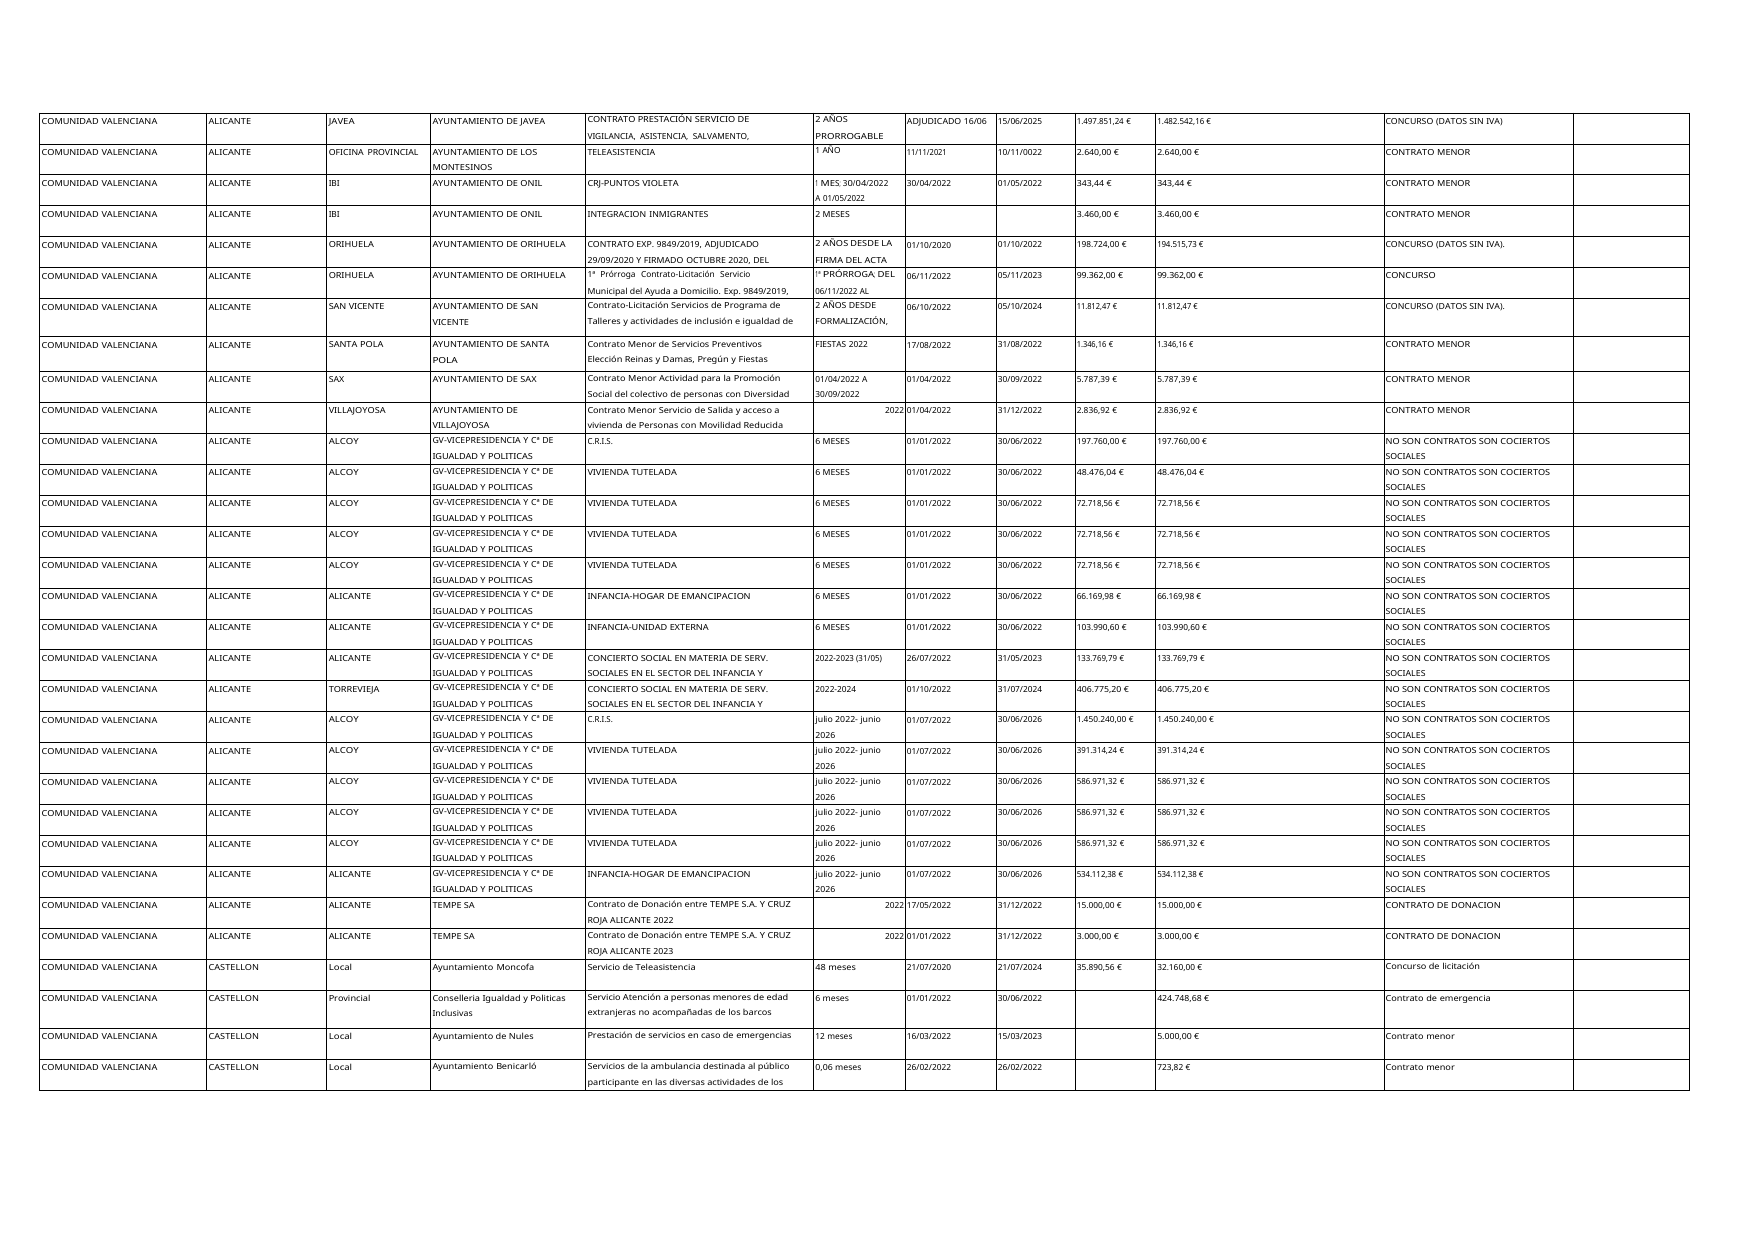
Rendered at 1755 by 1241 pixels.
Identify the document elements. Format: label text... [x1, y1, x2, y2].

table_cell COMUNIDAD VALENCIANA [40, 237, 206, 267]
table_cell INFANCIA-HOGAR DE EMANCIPACION [586, 867, 813, 897]
table_cell CONTRATO MENOR [1385, 145, 1573, 174]
table_cell FIESTAS 2022 [814, 337, 905, 371]
table_cell 2.640,00 € [1076, 145, 1155, 174]
table_cell 06/11/2022 [906, 268, 996, 298]
table_cell Contrato de Donación entre TEMPE S.A. Y CRUZ ROJA ALICANTE 2022 [586, 898, 813, 928]
table_cell NO SON CONTRATOS SON COCIERTOS SOCIALES [1385, 681, 1573, 711]
table_cell [1574, 867, 1689, 897]
table_cell 01/07/2022 [906, 774, 996, 804]
table_cell 343,44 € [1076, 175, 1155, 205]
table_cell 1.450.240,00 € [1156, 712, 1384, 742]
table_cell GV-VICEPRESIDENCIA Y Cª DE IGUALDAD Y POLITICAS [431, 620, 585, 649]
table_cell [1574, 774, 1689, 804]
table_cell AYUNTAMIENTO DE ORIHUELA [431, 237, 585, 267]
table_cell CONCURSO [1385, 268, 1573, 298]
table_header [1574, 114, 1689, 143]
table_cell CASTELLON [207, 991, 326, 1028]
table_cell [1574, 372, 1689, 402]
table_cell NO SON CONTRATOS SON COCIERTOS SOCIALES [1385, 589, 1573, 618]
table_cell 01/07/2022 [906, 867, 996, 897]
table_cell 31/12/2022 [997, 403, 1075, 433]
table_cell ALICANTE [207, 175, 326, 205]
table_cell 5.787,39 € [1076, 372, 1155, 402]
table_cell 35.890,56 € [1076, 960, 1155, 990]
table_cell COMUNIDAD VALENCIANA [40, 175, 206, 205]
table_cell 6 MESES [814, 620, 905, 649]
table_cell ALICANTE [327, 620, 430, 649]
table_cell [997, 206, 1075, 236]
table_cell [1574, 237, 1689, 267]
table_cell VIVIENDA TUTELADA [586, 465, 813, 495]
table_cell 01/04/2022 [906, 403, 996, 433]
table_cell 406.775,20 € [1156, 681, 1384, 711]
table_cell 1.346,16 € [1156, 337, 1384, 371]
table_cell 6 MESES [814, 558, 905, 587]
table_cell GV-VICEPRESIDENCIA Y Cª DE IGUALDAD Y POLITICAS [431, 805, 585, 835]
table_cell ALICANTE [207, 805, 326, 835]
table_cell NO SON CONTRATOS SON COCIERTOS SOCIALES [1385, 496, 1573, 526]
table_cell VIVIENDA TUTELADA [586, 558, 813, 587]
table_cell 32.160,00 € [1156, 960, 1384, 990]
table_cell COMUNIDAD VALENCIANA [40, 898, 206, 928]
table_cell AYUNTAMIENTO DE LOS MONTESINOS [431, 145, 585, 174]
table_cell ALICANTE [207, 743, 326, 773]
table_cell 31/07/2024 [997, 681, 1075, 711]
table_cell 66.169,98 € [1156, 589, 1384, 618]
table_cell 133.769,79 € [1076, 650, 1155, 680]
table_cell [1574, 1060, 1689, 1089]
table_cell COMUNIDAD VALENCIANA [40, 1060, 206, 1089]
table_cell 2.836,92 € [1156, 403, 1384, 433]
table_cell 30/06/2022 [997, 434, 1075, 464]
table_cell INFANCIA-HOGAR DE EMANCIPACION [586, 589, 813, 618]
table_cell [1574, 681, 1689, 711]
table_cell GV-VICEPRESIDENCIA Y Cª DE IGUALDAD Y POLITICAS [431, 712, 585, 742]
table_cell 01/04/2022 A 30/09/2022 [814, 372, 905, 402]
table_cell VIVIENDA TUTELADA [586, 496, 813, 526]
table_cell 01/10/2022 [906, 681, 996, 711]
table_cell ALCOY [327, 774, 430, 804]
table_cell COMUNIDAD VALENCIANA [40, 650, 206, 680]
table_cell 72.718,56 € [1076, 527, 1155, 557]
table_cell AYUNTAMIENTO DE ONIL [431, 175, 585, 205]
table_cell AYUNTAMIENTO DE VILLAJOYOSA [431, 403, 585, 433]
table_cell VIVIENDA TUTELADA [586, 527, 813, 557]
table_cell SAX [327, 372, 430, 402]
table_cell 16/03/2022 [906, 1029, 996, 1059]
table_cell CONTRATO MENOR [1385, 206, 1573, 236]
table_cell 30/06/2022 [997, 527, 1075, 557]
table_cell ALICANTE [207, 337, 326, 371]
table_cell 01/07/2022 [906, 712, 996, 742]
table_cell 31/12/2022 [997, 898, 1075, 928]
table_cell C.R.I.S. [586, 712, 813, 742]
table_cell [1574, 268, 1689, 298]
table_cell julio 2022- junio 2026 [814, 743, 905, 773]
table_cell Contrato menor [1385, 1029, 1573, 1059]
table_cell [1574, 960, 1689, 990]
table_cell 3.000,00 € [1076, 929, 1155, 959]
table_cell 30/06/2022 [997, 620, 1075, 649]
table_cell 21/07/2024 [997, 960, 1075, 990]
table_cell 01/01/2022 [906, 527, 996, 557]
table_cell 26/07/2022 [906, 650, 996, 680]
table_cell 01/04/2022 [906, 372, 996, 402]
table_cell Contrato de Donación entre TEMPE S.A. Y CRUZ ROJA ALICANTE 2023 [586, 929, 813, 959]
table_cell COMUNIDAD VALENCIANA [40, 465, 206, 495]
table_cell 01/01/2022 [906, 929, 996, 959]
table_cell [1574, 206, 1689, 236]
table_cell ALICANTE [207, 206, 326, 236]
table_cell 133.769,79 € [1156, 650, 1384, 680]
table_cell Prestación de servicios en caso de emergencias [586, 1029, 813, 1059]
table_cell 1ª Prórroga Contrato-Licitación Servicio Municipal del Ayuda a Domicilio. Exp. 9849/2019, [586, 268, 813, 298]
table_cell COMUNIDAD VALENCIANA [40, 558, 206, 587]
table_cell COMUNIDAD VALENCIANA [40, 712, 206, 742]
table_cell 424.748,68 € [1156, 991, 1384, 1028]
table_cell [1574, 1029, 1689, 1059]
table_cell NO SON CONTRATOS SON COCIERTOS SOCIALES [1385, 805, 1573, 835]
table_cell ALICANTE [207, 589, 326, 618]
table_cell julio 2022- junio 2026 [814, 836, 905, 866]
table_cell 17/05/2022 [906, 898, 996, 928]
table_cell [1574, 145, 1689, 174]
table_cell 11.812,47 € [1076, 299, 1155, 336]
table_cell IBI [327, 175, 430, 205]
table_cell TORREVIEJA [327, 681, 430, 711]
table_cell CASTELLON [207, 1029, 326, 1059]
table_cell ALICANTE [207, 527, 326, 557]
table_cell AYUNTAMIENTO DE SANTA POLA [431, 337, 585, 371]
table_cell GV-VICEPRESIDENCIA Y Cª DE IGUALDAD Y POLITICAS [431, 527, 585, 557]
table_cell 2022-2024 [814, 681, 905, 711]
table_cell ALICANTE [327, 650, 430, 680]
table_cell [1076, 1060, 1155, 1089]
table_cell COMUNIDAD VALENCIANA [40, 589, 206, 618]
table_cell [1574, 434, 1689, 464]
table_header AYUNTAMIENTO DE JAVEA [431, 114, 585, 143]
table_cell VIVIENDA TUTELADA [586, 836, 813, 866]
table_cell NO SON CONTRATOS SON COCIERTOS SOCIALES [1385, 465, 1573, 495]
table_cell NO SON CONTRATOS SON COCIERTOS SOCIALES [1385, 650, 1573, 680]
table_cell 30/06/2026 [997, 867, 1075, 897]
table_cell COMUNIDAD VALENCIANA [40, 774, 206, 804]
table_cell 586.971,32 € [1076, 836, 1155, 866]
table_cell GV-VICEPRESIDENCIA Y Cª DE IGUALDAD Y POLITICAS [431, 867, 585, 897]
table_cell ALICANTE [207, 372, 326, 402]
table_cell Contrato Menor de Servicios Preventivos Elección Reinas y Damas, Pregún y Fiestas [586, 337, 813, 371]
table_cell ALICANTE [207, 929, 326, 959]
table_cell [1574, 175, 1689, 205]
table_cell 586.971,32 € [1156, 836, 1384, 866]
table_header COMUNIDAD VALENCIANA [40, 114, 206, 143]
table_cell COMUNIDAD VALENCIANA [40, 836, 206, 866]
table_cell 197.760,00 € [1076, 434, 1155, 464]
table_cell 723,82 € [1156, 1060, 1384, 1089]
table_cell 30/04/2022 [906, 175, 996, 205]
table_cell 1.346,16 € [1076, 337, 1155, 371]
table_cell [1574, 991, 1689, 1028]
table_cell 343,44 € [1156, 175, 1384, 205]
table_cell C.R.I.S. [586, 434, 813, 464]
table_cell [1574, 465, 1689, 495]
table_cell COMUNIDAD VALENCIANA [40, 299, 206, 336]
table_cell 10/11/0022 [997, 145, 1075, 174]
table_cell 6 MESES [814, 496, 905, 526]
table_cell CONTRATO MENOR [1385, 175, 1573, 205]
table_cell COMUNIDAD VALENCIANA [40, 681, 206, 711]
table_cell 12 meses [814, 1029, 905, 1059]
table_cell 01/01/2022 [906, 496, 996, 526]
table_cell ALCOY [327, 465, 430, 495]
table_cell ALICANTE [327, 929, 430, 959]
table_cell CONCURSO (DATOS SIN IVA). [1385, 299, 1573, 336]
table_cell 2022 [814, 403, 905, 433]
table_cell [1076, 1029, 1155, 1059]
table_cell 406.775,20 € [1076, 681, 1155, 711]
table_cell 01/01/2022 [906, 589, 996, 618]
table_cell COMUNIDAD VALENCIANA [40, 496, 206, 526]
table_cell AYUNTAMIENTO DE ONIL [431, 206, 585, 236]
table_cell 21/07/2020 [906, 960, 996, 990]
table_cell 48.476,04 € [1156, 465, 1384, 495]
table_cell COMUNIDAD VALENCIANA [40, 527, 206, 557]
table_cell 72.718,56 € [1076, 496, 1155, 526]
table_cell ALCOY [327, 836, 430, 866]
table_cell IBI [327, 206, 430, 236]
table_cell 01/01/2022 [906, 465, 996, 495]
table_cell CONCIERTO SOCIAL EN MATERIA DE SERV. SOCIALES EN EL SECTOR DEL INFANCIA Y [586, 650, 813, 680]
table_cell julio 2022- junio 2026 [814, 867, 905, 897]
table_cell 198.724,00 € [1076, 237, 1155, 267]
table_cell 11.812,47 € [1156, 299, 1384, 336]
table_cell Contrato menor [1385, 1060, 1573, 1089]
table_cell 1.450.240,00 € [1076, 712, 1155, 742]
table_cell 3.460,00 € [1076, 206, 1155, 236]
table_cell [1574, 620, 1689, 649]
table_cell [1574, 805, 1689, 835]
table_header JAVEA [327, 114, 430, 143]
table_cell ORIHUELA [327, 237, 430, 267]
table_cell 15/03/2023 [997, 1029, 1075, 1059]
table_cell OFICINA PROVINCIAL [327, 145, 430, 174]
table_header ADJUDICADO 16/06 [906, 114, 996, 143]
table_cell NO SON CONTRATOS SON COCIERTOS SOCIALES [1385, 620, 1573, 649]
table_cell Contrato Menor Actividad para la Promoción Social del colectivo de personas con Diversidad [586, 372, 813, 402]
table_cell 2022 [814, 898, 905, 928]
table_cell 01/01/2022 [906, 434, 996, 464]
table_cell ALCOY [327, 527, 430, 557]
table_cell julio 2022- junio 2026 [814, 774, 905, 804]
table_cell 72.718,56 € [1156, 496, 1384, 526]
table_cell TEMPE SA [431, 898, 585, 928]
table_cell VILLAJOYOSA [327, 403, 430, 433]
table_cell CASTELLON [207, 1060, 326, 1089]
table_cell [906, 206, 996, 236]
table_cell 26/02/2022 [906, 1060, 996, 1089]
table_cell ALCOY [327, 496, 430, 526]
table_cell ALICANTE [207, 620, 326, 649]
table_header 1.482.542,16 € [1156, 114, 1384, 143]
table_cell 30/06/2026 [997, 836, 1075, 866]
table_cell ALICANTE [207, 299, 326, 336]
table_cell 534.112,38 € [1156, 867, 1384, 897]
table_cell 72.718,56 € [1156, 558, 1384, 587]
table_cell INTEGRACION INMIGRANTES [586, 206, 813, 236]
table_cell ALICANTE [207, 681, 326, 711]
table_cell ALICANTE [207, 145, 326, 174]
table_cell 1 MES; 30/04/2022 A 01/05/2022 [814, 175, 905, 205]
table_cell 194.515,73 € [1156, 237, 1384, 267]
table_cell 30/06/2022 [997, 465, 1075, 495]
table_cell [1574, 299, 1689, 336]
table_cell CONTRATO MENOR [1385, 372, 1573, 402]
table_cell julio 2022- junio 2026 [814, 805, 905, 835]
table_cell TEMPE SA [431, 929, 585, 959]
table_cell 3.460,00 € [1156, 206, 1384, 236]
table_cell 99.362,00 € [1076, 268, 1155, 298]
table_cell GV-VICEPRESIDENCIA Y Cª DE IGUALDAD Y POLITICAS [431, 650, 585, 680]
table_cell TELEASISTENCIA [586, 145, 813, 174]
table_cell CRJ-PUNTOS VIOLETA [586, 175, 813, 205]
table_cell 6 MESES [814, 434, 905, 464]
table_cell COMUNIDAD VALENCIANA [40, 337, 206, 371]
table_cell 2022 [814, 929, 905, 959]
table_cell GV-VICEPRESIDENCIA Y Cª DE IGUALDAD Y POLITICAS [431, 496, 585, 526]
table_cell Contrato Menor Servicio de Salida y acceso a vivienda de Personas con Movilidad Reducida [586, 403, 813, 433]
table_cell AYUNTAMIENTO DE SAN VICENTE [431, 299, 585, 336]
table_cell CONTRATO MENOR [1385, 337, 1573, 371]
table_cell AYUNTAMIENTO DE SAX [431, 372, 585, 402]
table_cell Servicio Atención a personas menores de edad extranjeras no acompañadas de los barcos [586, 991, 813, 1028]
table_cell [1574, 337, 1689, 371]
table_cell COMUNIDAD VALENCIANA [40, 929, 206, 959]
table_cell 72.718,56 € [1076, 558, 1155, 587]
table_cell [1574, 403, 1689, 433]
table_cell ALCOY [327, 434, 430, 464]
table_cell 15.000,00 € [1156, 898, 1384, 928]
table_cell 30/06/2026 [997, 805, 1075, 835]
table_cell VIVIENDA TUTELADA [586, 774, 813, 804]
table_cell Local [327, 1029, 430, 1059]
table_cell VIVIENDA TUTELADA [586, 805, 813, 835]
table_cell COMUNIDAD VALENCIANA [40, 403, 206, 433]
table_cell 01/01/2022 [906, 558, 996, 587]
table_cell ALCOY [327, 558, 430, 587]
table_cell [1076, 991, 1155, 1028]
table_cell ALICANTE [327, 898, 430, 928]
table_cell 1 AÑO [814, 145, 905, 174]
table_cell Conselleria Igualdad y Politicas Inclusivas [431, 991, 585, 1028]
table_cell 5.000,00 € [1156, 1029, 1384, 1059]
table_cell Contrato de emergencia [1385, 991, 1573, 1028]
table_cell CASTELLON [207, 960, 326, 990]
table_cell 586.971,32 € [1156, 774, 1384, 804]
table_cell Local [327, 1060, 430, 1089]
table_cell 66.169,98 € [1076, 589, 1155, 618]
table_cell 01/07/2022 [906, 836, 996, 866]
table_cell ALICANTE [207, 867, 326, 897]
table_header ALICANTE [207, 114, 326, 143]
table_cell SANTA POLA [327, 337, 430, 371]
table_cell COMUNIDAD VALENCIANA [40, 145, 206, 174]
table_cell COMUNIDAD VALENCIANA [40, 867, 206, 897]
table_cell COMUNIDAD VALENCIANA [40, 960, 206, 990]
table_cell 17/08/2022 [906, 337, 996, 371]
table_header 1.497.851,24 € [1076, 114, 1155, 143]
table_cell [1574, 650, 1689, 680]
table_cell 103.990,60 € [1076, 620, 1155, 649]
table_cell [1574, 836, 1689, 866]
table_cell 30/06/2022 [997, 558, 1075, 587]
table_cell ALICANTE [207, 650, 326, 680]
table_cell GV-VICEPRESIDENCIA Y Cª DE IGUALDAD Y POLITICAS [431, 589, 585, 618]
table_cell 6 MESES [814, 465, 905, 495]
table_cell ALICANTE [327, 867, 430, 897]
table_cell NO SON CONTRATOS SON COCIERTOS SOCIALES [1385, 774, 1573, 804]
table_cell 48.476,04 € [1076, 465, 1155, 495]
table_cell 586.971,32 € [1156, 805, 1384, 835]
table_cell 05/11/2023 [997, 268, 1075, 298]
table_cell GV-VICEPRESIDENCIA Y Cª DE IGUALDAD Y POLITICAS [431, 681, 585, 711]
table_cell NO SON CONTRATOS SON COCIERTOS SOCIALES [1385, 836, 1573, 866]
table_cell [1574, 527, 1689, 557]
table_cell Servicios de la ambulancia destinada al público participante en las diversas actividades de los [586, 1060, 813, 1089]
table_cell COMUNIDAD VALENCIANA [40, 268, 206, 298]
table_cell COMUNIDAD VALENCIANA [40, 620, 206, 649]
table_cell ALICANTE [207, 434, 326, 464]
table_cell 01/10/2022 [997, 237, 1075, 267]
table_cell GV-VICEPRESIDENCIA Y Cª DE IGUALDAD Y POLITICAS [431, 434, 585, 464]
table_cell [1574, 712, 1689, 742]
table_cell 2 MESES [814, 206, 905, 236]
table_cell 6 MESES [814, 527, 905, 557]
table_cell 31/08/2022 [997, 337, 1075, 371]
table_cell 103.990,60 € [1156, 620, 1384, 649]
table_cell [1574, 558, 1689, 587]
table_cell ALICANTE [207, 496, 326, 526]
table_cell NO SON CONTRATOS SON COCIERTOS SOCIALES [1385, 434, 1573, 464]
table_cell 6 meses [814, 991, 905, 1028]
table_cell ALCOY [327, 712, 430, 742]
table_cell CONCURSO (DATOS SIN IVA). [1385, 237, 1573, 267]
table_header CONTRATO PRESTACIÓN SERVICIO DE VIGILANCIA, ASISTENCIA, SALVAMENTO, [586, 114, 813, 143]
table_cell NO SON CONTRATOS SON COCIERTOS SOCIALES [1385, 743, 1573, 773]
table_cell ALICANTE [207, 268, 326, 298]
table_cell 2022-2023 (31/05) [814, 650, 905, 680]
table_cell CONTRATO MENOR [1385, 403, 1573, 433]
table_cell CONTRATO EXP. 9849/2019, ADJUDICADO 29/09/2020 Y FIRMADO OCTUBRE 2020, DEL [586, 237, 813, 267]
table_cell CONCIERTO SOCIAL EN MATERIA DE SERV. SOCIALES EN EL SECTOR DEL INFANCIA Y [586, 681, 813, 711]
table_cell NO SON CONTRATOS SON COCIERTOS SOCIALES [1385, 558, 1573, 587]
table_cell ALICANTE [207, 712, 326, 742]
table_cell ALICANTE [207, 836, 326, 866]
table_cell 01/01/2022 [906, 991, 996, 1028]
table_cell 30/06/2026 [997, 712, 1075, 742]
table_cell 6 MESES [814, 589, 905, 618]
table_cell ORIHUELA [327, 268, 430, 298]
table_cell 2.836,92 € [1076, 403, 1155, 433]
table_cell 06/10/2022 [906, 299, 996, 336]
table_cell GV-VICEPRESIDENCIA Y Cª DE IGUALDAD Y POLITICAS [431, 465, 585, 495]
table_cell [1574, 743, 1689, 773]
table_cell 30/06/2026 [997, 743, 1075, 773]
table_cell COMUNIDAD VALENCIANA [40, 434, 206, 464]
table_cell Provincial [327, 991, 430, 1028]
table_cell COMUNIDAD VALENCIANA [40, 743, 206, 773]
table_cell 01/01/2022 [906, 620, 996, 649]
table_header CONCURSO (DATOS SIN IVA) [1385, 114, 1573, 143]
table_cell 586.971,32 € [1076, 805, 1155, 835]
table_cell [1574, 929, 1689, 959]
table_cell Contrato-Licitación Servicios de Programa de Talleres y actividades de inclusión e igualdad de [586, 299, 813, 336]
table_cell 01/05/2022 [997, 175, 1075, 205]
table_header 15/06/2025 [997, 114, 1075, 143]
table_cell ALICANTE [207, 237, 326, 267]
table_cell 01/10/2020 [906, 237, 996, 267]
table_cell INFANCIA-UNIDAD EXTERNA [586, 620, 813, 649]
table_cell Local [327, 960, 430, 990]
table_cell 391.314,24 € [1076, 743, 1155, 773]
table_header 2 AÑOS PRORROGABLE [814, 114, 905, 143]
table_cell Concurso de licitación [1385, 960, 1573, 990]
table_cell 99.362,00 € [1156, 268, 1384, 298]
table_cell [1574, 496, 1689, 526]
table_cell 30/06/2022 [997, 496, 1075, 526]
table_cell Servicio de Teleasistencia [586, 960, 813, 990]
table_cell 05/10/2024 [997, 299, 1075, 336]
table_cell 0,06 meses [814, 1060, 905, 1089]
table_cell 72.718,56 € [1156, 527, 1384, 557]
table_cell NO SON CONTRATOS SON COCIERTOS SOCIALES [1385, 867, 1573, 897]
table_cell 31/05/2023 [997, 650, 1075, 680]
table_cell ALICANTE [207, 465, 326, 495]
table_cell GV-VICEPRESIDENCIA Y Cª DE IGUALDAD Y POLITICAS [431, 558, 585, 587]
table_cell ALCOY [327, 743, 430, 773]
table_cell 15.000,00 € [1076, 898, 1155, 928]
table_cell CONTRATO DE DONACION [1385, 929, 1573, 959]
table_cell 48 meses [814, 960, 905, 990]
table_cell 1ª PRÓRROGA; DEL 06/11/2022 AL [814, 268, 905, 298]
table_cell [1574, 589, 1689, 618]
table_cell ALICANTE [207, 898, 326, 928]
table_cell NO SON CONTRATOS SON COCIERTOS SOCIALES [1385, 712, 1573, 742]
table_cell 30/09/2022 [997, 372, 1075, 402]
table_cell ALCOY [327, 805, 430, 835]
table_cell GV-VICEPRESIDENCIA Y Cª DE IGUALDAD Y POLITICAS [431, 743, 585, 773]
table_cell COMUNIDAD VALENCIANA [40, 372, 206, 402]
table_cell VIVIENDA TUTELADA [586, 743, 813, 773]
table_cell AYUNTAMIENTO DE ORIHUELA [431, 268, 585, 298]
table_cell julio 2022- junio 2026 [814, 712, 905, 742]
table_cell 26/02/2022 [997, 1060, 1075, 1089]
table_cell 2.640,00 € [1156, 145, 1384, 174]
table_cell NO SON CONTRATOS SON COCIERTOS SOCIALES [1385, 527, 1573, 557]
table_cell CONTRATO DE DONACION [1385, 898, 1573, 928]
table_cell 30/06/2022 [997, 589, 1075, 618]
table_cell ALICANTE [207, 774, 326, 804]
table_cell 391.314,24 € [1156, 743, 1384, 773]
table_cell ALICANTE [207, 558, 326, 587]
table_cell ALICANTE [327, 589, 430, 618]
table_cell Ayuntamiento Moncofa [431, 960, 585, 990]
table_cell 30/06/2022 [997, 991, 1075, 1028]
table_cell COMUNIDAD VALENCIANA [40, 1029, 206, 1059]
table_cell 2 AÑOS DESDE FORMALIZACIÓN, [814, 299, 905, 336]
table_cell 3.000,00 € [1156, 929, 1384, 959]
table_cell Ayuntamiento Benicarló [431, 1060, 585, 1089]
table_cell 534.112,38 € [1076, 867, 1155, 897]
table_cell 30/06/2026 [997, 774, 1075, 804]
table_cell GV-VICEPRESIDENCIA Y Cª DE IGUALDAD Y POLITICAS [431, 774, 585, 804]
table_cell 31/12/2022 [997, 929, 1075, 959]
table_cell ALICANTE [207, 403, 326, 433]
table_cell GV-VICEPRESIDENCIA Y Cª DE IGUALDAD Y POLITICAS [431, 836, 585, 866]
table_cell COMUNIDAD VALENCIANA [40, 805, 206, 835]
table_cell Ayuntamiento de Nules [431, 1029, 585, 1059]
table_cell COMUNIDAD VALENCIANA [40, 206, 206, 236]
table_cell COMUNIDAD VALENCIANA [40, 991, 206, 1028]
table_cell 586.971,32 € [1076, 774, 1155, 804]
table_cell SAN VICENTE [327, 299, 430, 336]
table_cell 5.787,39 € [1156, 372, 1384, 402]
table_cell 01/07/2022 [906, 805, 996, 835]
table_cell 197.760,00 € [1156, 434, 1384, 464]
table_cell 01/07/2022 [906, 743, 996, 773]
table_cell 2 AÑOS DESDE LA FIRMA DEL ACTA [814, 237, 905, 267]
table_cell 11/11/2021 [906, 145, 996, 174]
table_cell [1574, 898, 1689, 928]
